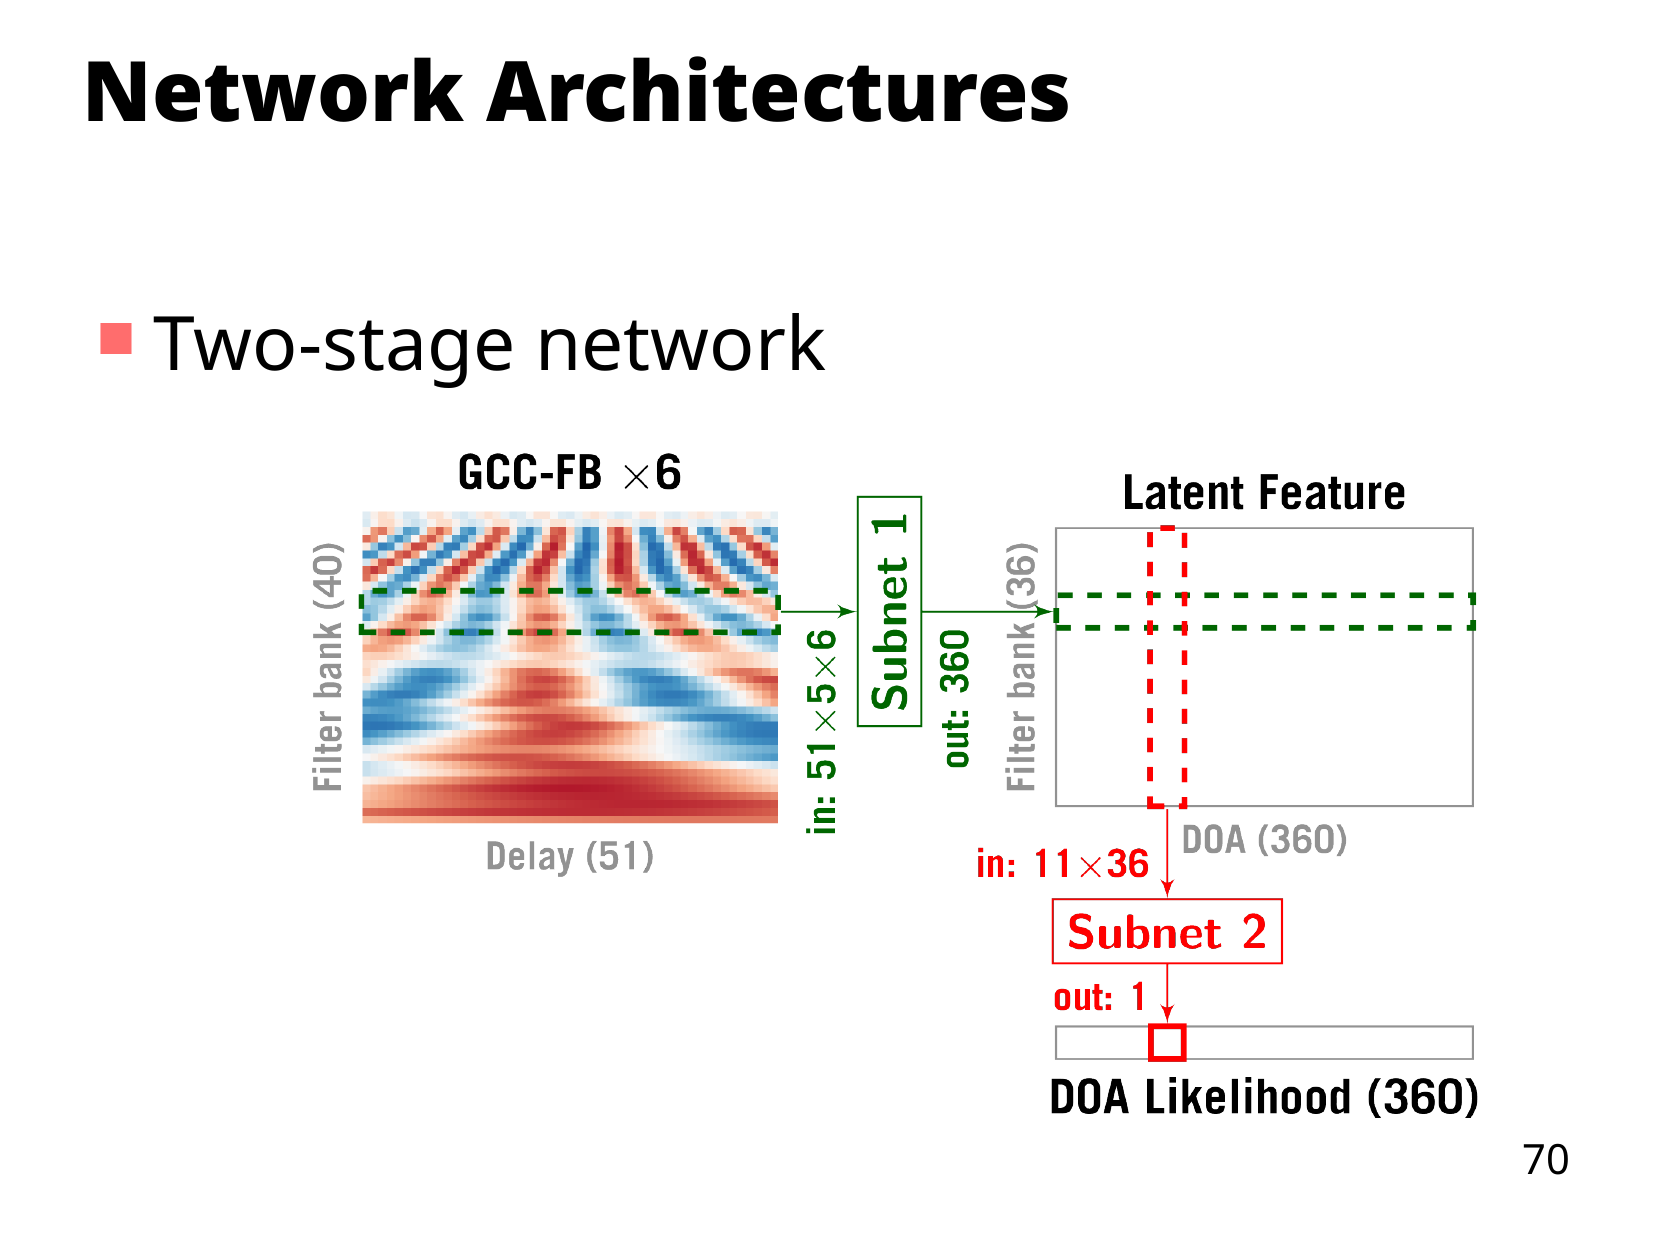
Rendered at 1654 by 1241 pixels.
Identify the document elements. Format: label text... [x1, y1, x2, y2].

title Network Architectures [82, 37, 1571, 143]
picture [295, 437, 1496, 1134]
list Two-stage network [82, 290, 1571, 1010]
